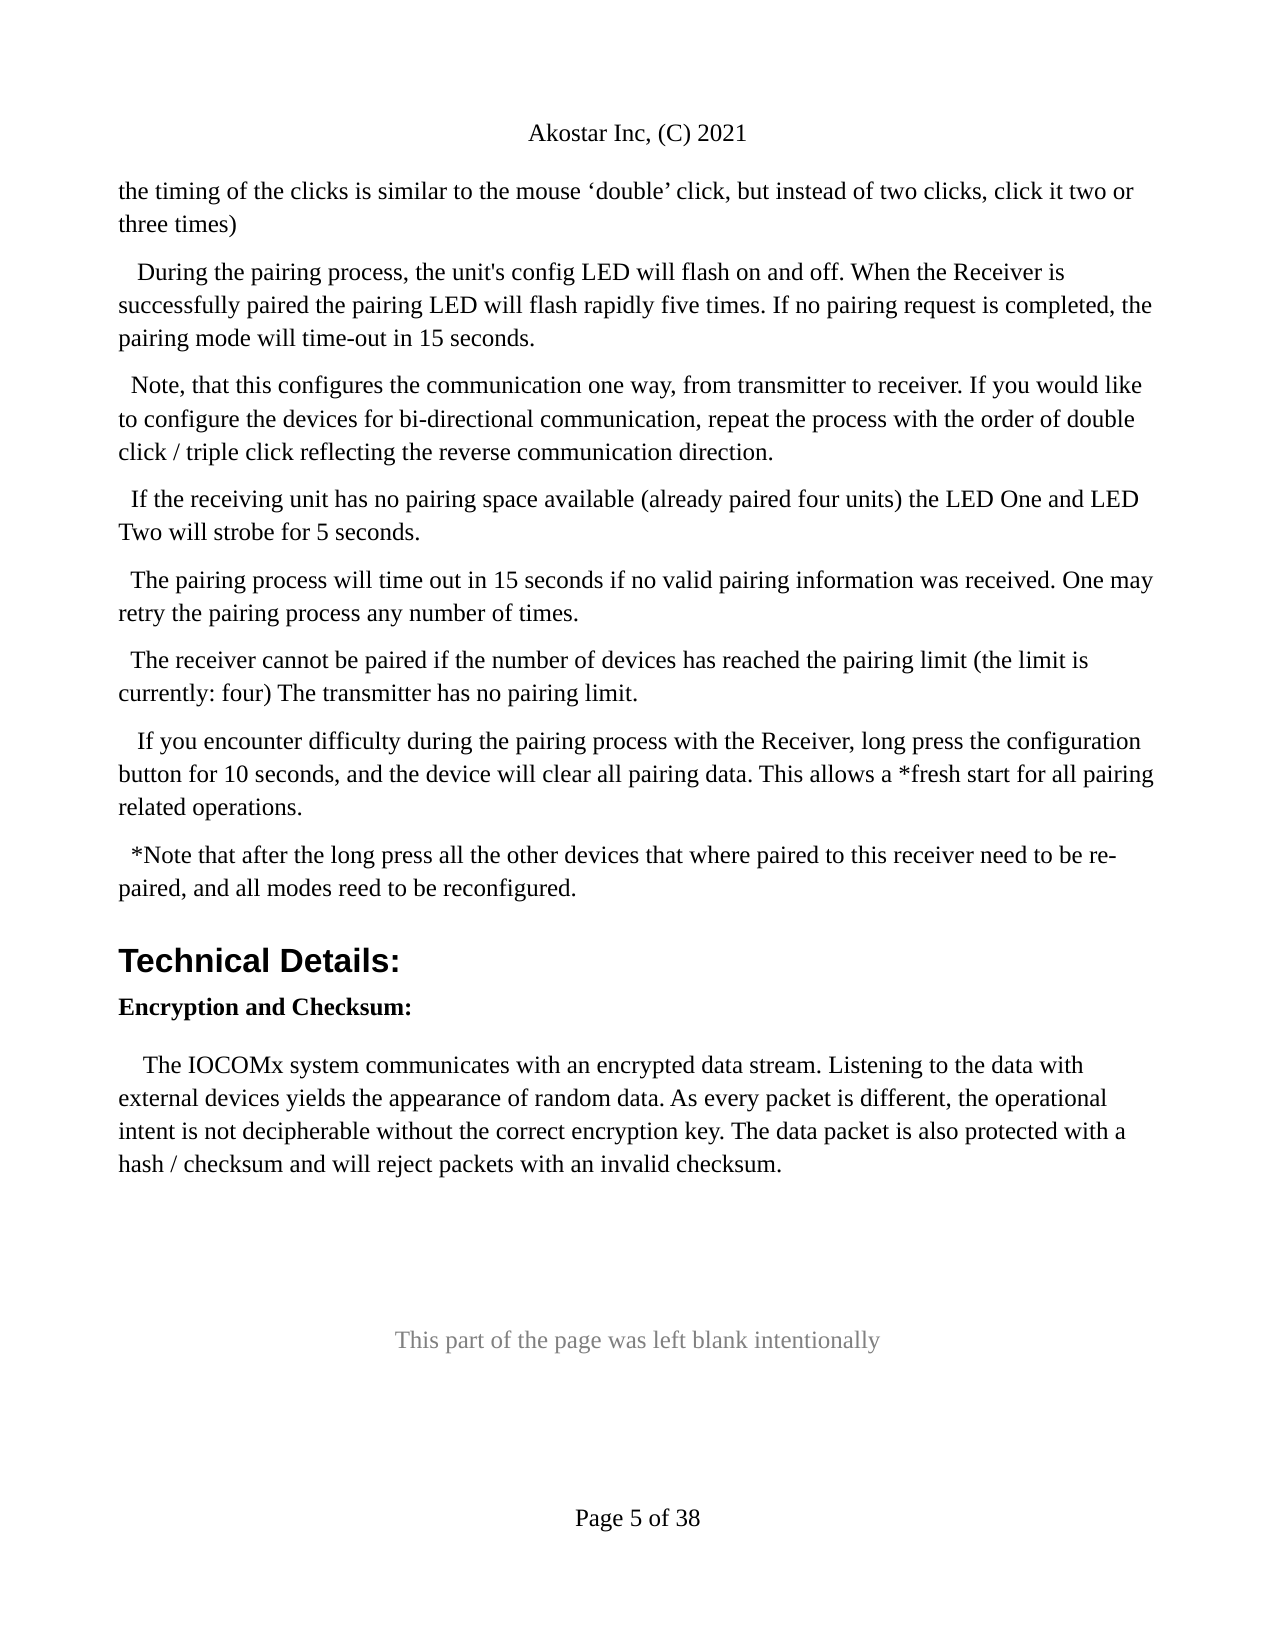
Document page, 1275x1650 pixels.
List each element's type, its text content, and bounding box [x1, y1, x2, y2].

text If you encounter difficulty during the pairing process with the Receiver, long press the configuration button for 10 seconds, and the device will clear all pairing data. This allows a *fresh start for all pairing related operations. [118, 726, 1157, 821]
text Note, that this configures the communication one way, from transmitter to receiver. If you would like to configure the devices for bi-directional communication, repeat the process with the order of double click / triple click reflecting the reverse communication direction. [118, 371, 1157, 465]
text The pairing process will time out in 15 seconds if no valid pairing information was received. One may retry the pairing process any number of times. [118, 565, 1157, 627]
text The IOCOMx system communicates with an encrypted data stream. Listening to the data with external devices yields the appearance of random data. As every packet is different, the operational intent is not decipherable without the correct encryption key. The data packet is also protected with a hash / checksum and will reject packets with an invalid checksum. [118, 1050, 1157, 1178]
text This part of the page was left blank intentionally [118, 1325, 1157, 1354]
text If the receiving unit has no pairing space available (already paired four units) the LED One and LED Two will strobe for 5 seconds. [118, 484, 1157, 546]
text *Note that after the long press all the other devices that where paired to this receiver need to be re-paired, and all modes reed to be reconfigured. [118, 840, 1157, 902]
text Encryption and Checksum: [118, 992, 1157, 1021]
text The receiver cannot be paired if the number of devices has reached the pairing limit (the limit is currently: four) The transmitter has no pairing limit. [118, 646, 1157, 707]
text During the pairing process, the unit's config LED will flash on and off. When the Receiver is successfully paired the pairing LED will flash rapidly five times. If no pairing request is completed, the pairing mode will time-out in 15 seconds. [118, 257, 1157, 352]
text the timing of the clicks is similar to the mouse ‘double’ click, but instead of two clicks, click it two or three times) [118, 176, 1157, 238]
subtitle Technical Details: [118, 941, 1157, 980]
